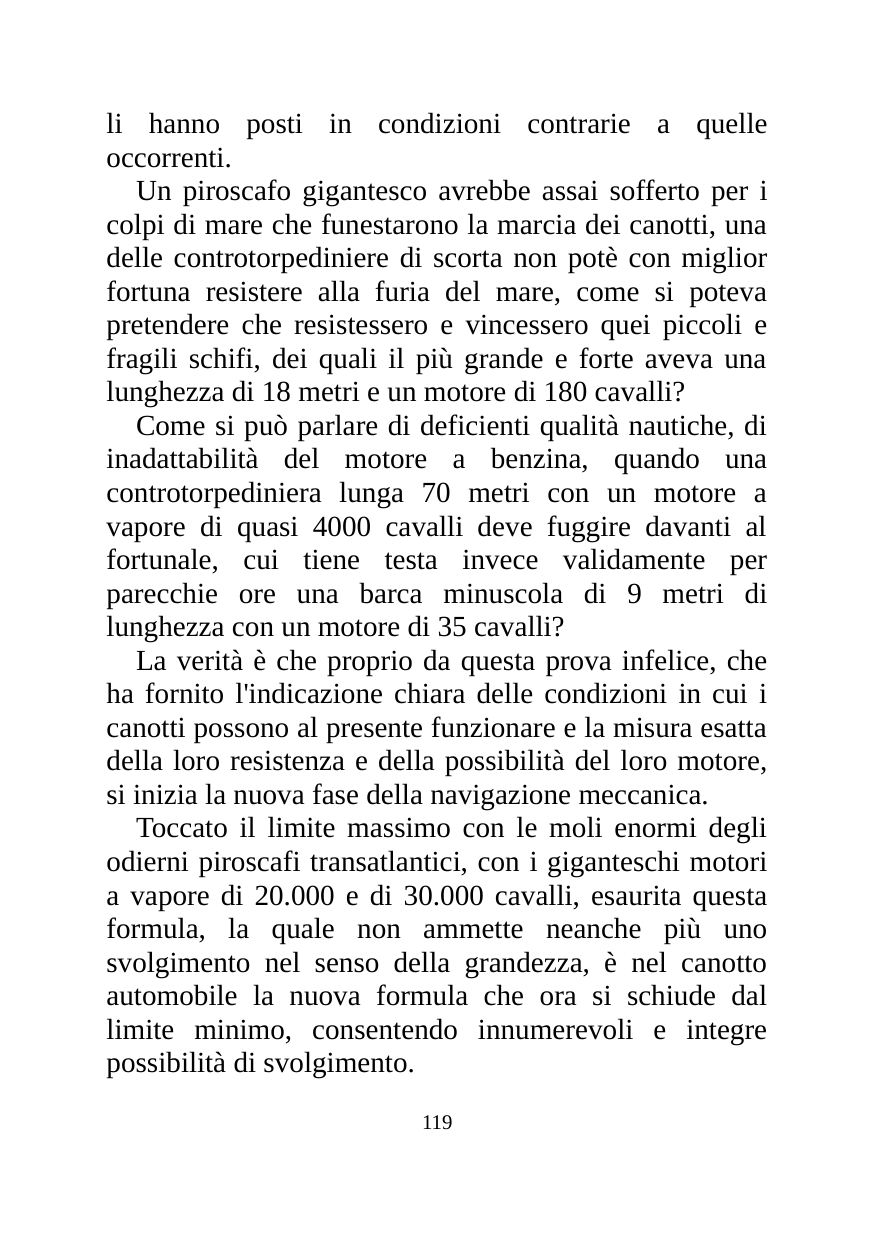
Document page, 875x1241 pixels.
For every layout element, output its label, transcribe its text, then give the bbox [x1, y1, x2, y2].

text Toccato il limite massimo con le moli enormi degli odierni piroscafi transatlantici, con i giganteschi motori a vapore di 20.000 e di 30.000 cavalli, esaurita questa formula, la quale non ammette neanche più uno svolgimento nel senso della grandezza, è nel canotto automobile la nuova formula che ora si schiude dal limite minimo, consentendo innumerevoli e integre possibilità di svolgimento. [106, 811, 768, 1079]
text Come si può parlare di deficienti qualità nautiche, di inadattabilità del motore a benzina, quando una controtorpediniera lunga 70 metri con un motore a vapore di quasi 4000 cavalli deve fuggire davanti al fortunale, cui tiene testa invece validamente per parecchie ore una barca minuscola di 9 metri di lunghezza con un motore di 35 cavalli? [106, 408, 768, 643]
text li hanno posti in condizioni contrarie a quelle occorrenti. [106, 106, 768, 173]
text La verità è che proprio da questa prova infelice, che ha fornito l'indicazione chiara delle condizioni in cui i canotti possono al presente funzionare e la misura esatta della loro resistenza e della possibilità del loro motore, si inizia la nuova fase della navigazione meccanica. [106, 643, 768, 811]
text Un piroscafo gigantesco avrebbe assai sofferto per i colpi di mare che funestarono la marcia dei canotti, una delle controtorpediniere di scorta non potè con miglior fortuna resistere alla furia del mare, come si poteva pretendere che resistessero e vincessero quei piccoli e fragili schifi, dei quali il più grande e forte aveva una lunghezza di 18 metri e un motore di 180 cavalli? [106, 173, 768, 408]
